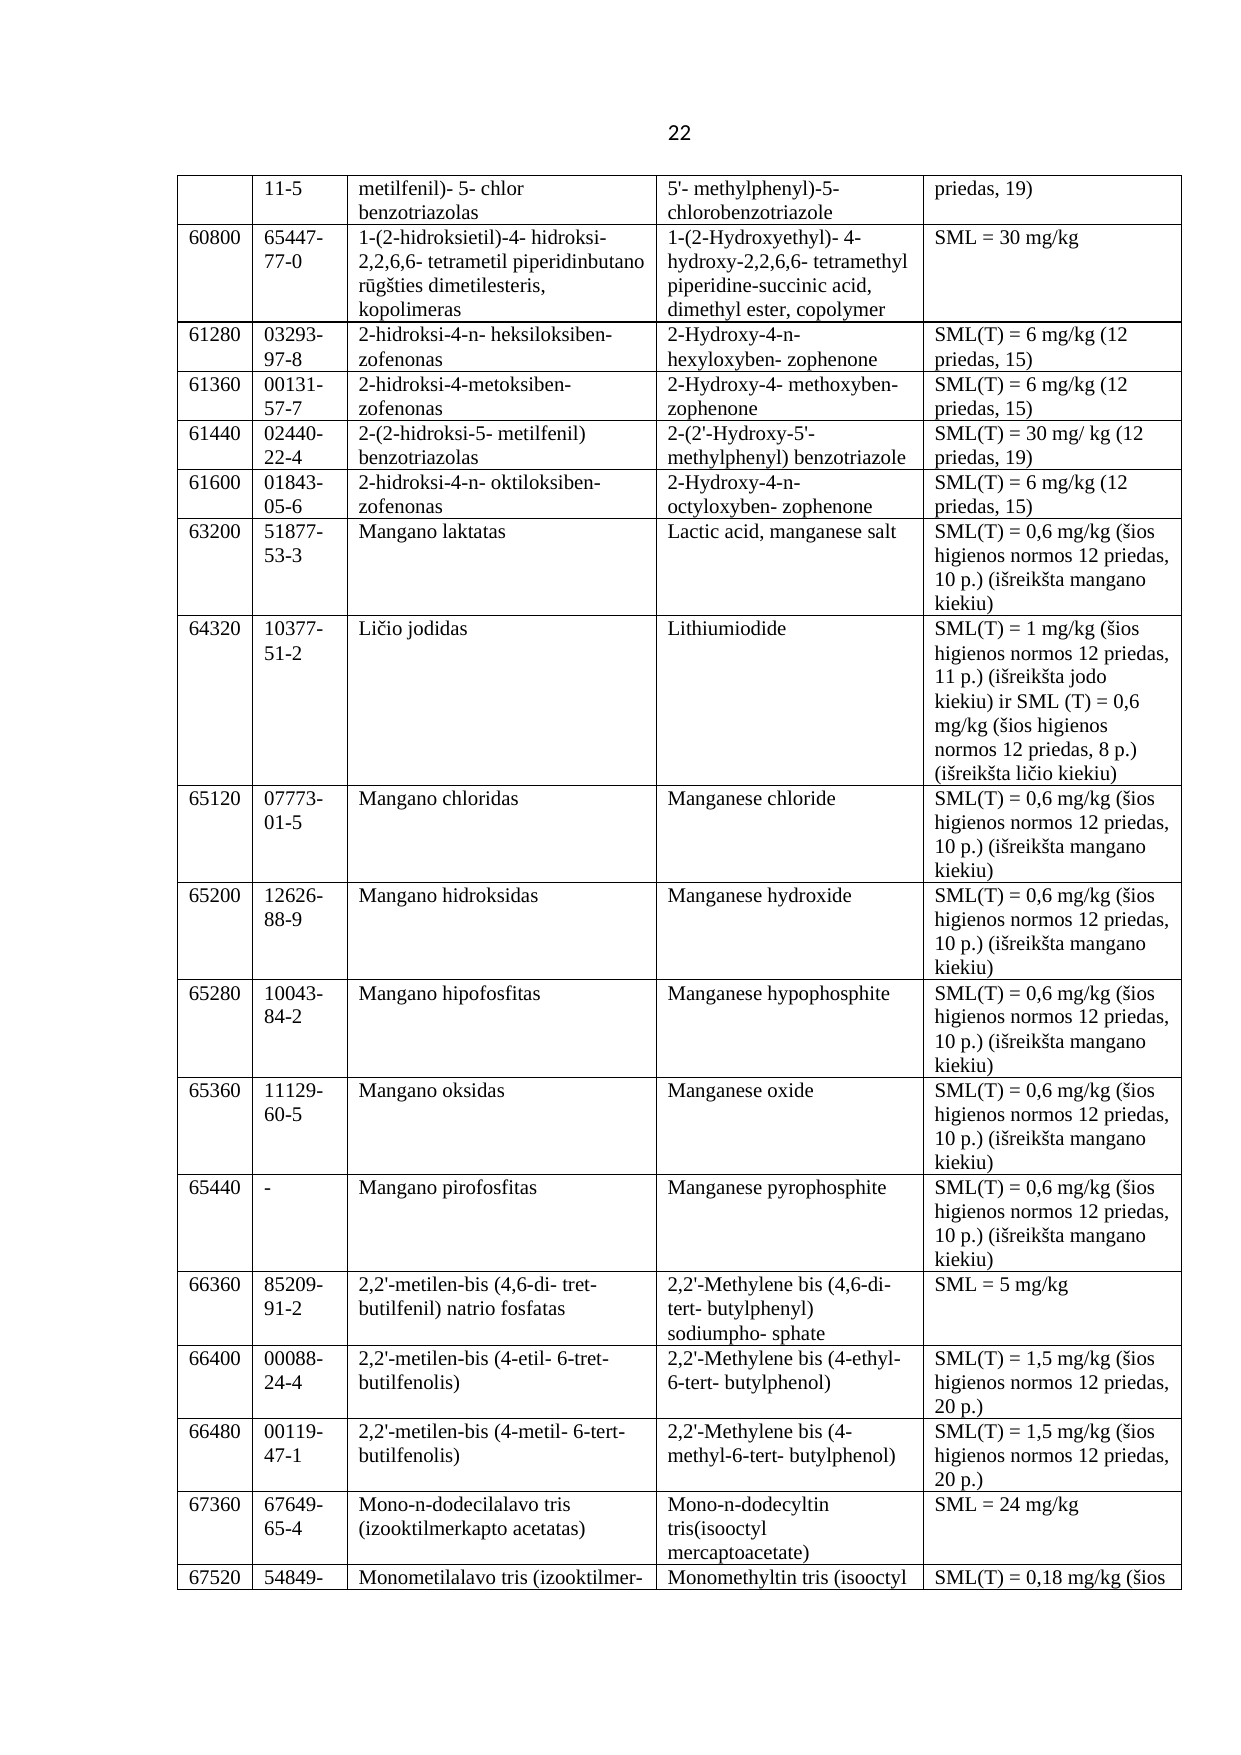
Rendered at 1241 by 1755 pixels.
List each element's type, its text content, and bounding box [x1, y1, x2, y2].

table_cell 11129-60-5 [253, 1078, 347, 1174]
table_cell 2,2'-metilen-bis (4,6-di- tret-butilfenil) natrio fosfatas [348, 1272, 656, 1344]
table_cell 2,2'-metilen-bis (4-metil- 6-tert-butilfenolis) [348, 1419, 656, 1491]
table_cell SML(T) = 1,5 mg/kg (šios higienos normos 12 priedas, 20 p.) [924, 1419, 1181, 1491]
table_cell Mono-n-dodecyltin tris(isooctyl mercaptoacetate) [657, 1492, 923, 1564]
table_cell 51877-53-3 [253, 519, 347, 615]
table_cell - [253, 1175, 347, 1271]
table_cell SML(T) = 0,6 mg/kg (šios higienos normos 12 priedas, 10 p.) (išreikšta mangano kiekiu) [924, 980, 1181, 1077]
table_cell 1-(2-Hydroxyethyl)- 4-hydroxy-2,2,6,6- tetramethyl piperidine-succinic acid, dimethyl ester, copolymer [657, 225, 923, 321]
table_cell Manganese pyrophosphite [657, 1175, 923, 1271]
table_cell SML = 30 mg/kg [924, 225, 1181, 321]
table_cell Manganese hypophosphite [657, 980, 923, 1077]
table_cell 2-Hydroxy-4-n- octyloxyben- zophenone [657, 470, 923, 518]
table_cell Mangano hidroksidas [348, 883, 656, 979]
table_cell 60800 [178, 225, 252, 321]
table_cell 2,2'-Methylene bis (4-methyl-6-tert- butylphenol) [657, 1419, 923, 1491]
table_cell 66480 [178, 1419, 252, 1491]
table_cell 10377-51-2 [253, 616, 347, 785]
table_cell 66360 [178, 1272, 252, 1344]
table_cell Mangano pirofosfitas [348, 1175, 656, 1271]
table_cell Mangano chloridas [348, 786, 656, 882]
table_cell 85209-91-2 [253, 1272, 347, 1344]
table_cell Ličio jodidas [348, 616, 656, 785]
table_cell 2-(2-hidroksi-5- metilfenil) benzotriazolas [348, 421, 656, 469]
table_cell priedas, 19) [924, 176, 1181, 224]
table_cell SML(T) = 30 mg/ kg (12 priedas, 19) [924, 421, 1181, 469]
table_cell SML(T) = 0,6 mg/kg (šios higienos normos 12 priedas, 10 p.) (išreikšta mangano kiekiu) [924, 519, 1181, 615]
table_cell 63200 [178, 519, 252, 615]
table_cell 65280 [178, 980, 252, 1077]
table_cell 2-Hydroxy-4-n- hexyloxyben- zophenone [657, 323, 923, 371]
table_cell SML = 5 mg/kg [924, 1272, 1181, 1344]
table_cell 67360 [178, 1492, 252, 1564]
table_cell 00088-24-4 [253, 1346, 347, 1418]
table_cell 2-Hydroxy-4- methoxyben- zophenone [657, 372, 923, 420]
table_cell 65447-77-0 [253, 225, 347, 321]
table_cell 2-hidroksi-4-n- heksiloksiben- zofenonas [348, 323, 656, 371]
table_cell Mangano laktatas [348, 519, 656, 615]
table_cell 10043-84-2 [253, 980, 347, 1077]
table_cell SML(T) = 0,6 mg/kg (šios higienos normos 12 priedas, 10 p.) (išreikšta mangano kiekiu) [924, 786, 1181, 882]
table_cell 07773-01-5 [253, 786, 347, 882]
table_cell Mangano oksidas [348, 1078, 656, 1174]
table_cell SML(T) = 1 mg/kg (šios higienos normos 12 priedas, 11 p.) (išreikšta jodo kiekiu) ir SML (T) = 0,6 mg/kg (šios higienos normos 12 priedas, 8 p.) (išreikšta ličio kiekiu) [924, 616, 1181, 785]
table_cell Manganese oxide [657, 1078, 923, 1174]
table_cell SML(T) = 0,18 mg/kg (šios [924, 1565, 1181, 1589]
table_cell 54849- [253, 1565, 347, 1589]
table_cell 02440-22-4 [253, 421, 347, 469]
table_cell 64320 [178, 616, 252, 785]
table_cell 65200 [178, 883, 252, 979]
table_cell 61360 [178, 372, 252, 420]
table_cell Manganese chloride [657, 786, 923, 882]
table_cell 1-(2-hidroksietil)-4- hidroksi-2,2,6,6- tetrametil piperidinbutano rūgšties dimetilesteris, kopolimeras [348, 225, 656, 321]
table_cell SML(T) = 1,5 mg/kg (šios higienos normos 12 priedas, 20 p.) [924, 1346, 1181, 1418]
table_cell 5'- methylphenyl)-5- chlorobenzotriazole [657, 176, 923, 224]
table_cell 12626-88-9 [253, 883, 347, 979]
table_cell metilfenil)- 5- chlor benzotriazolas [348, 176, 656, 224]
table_cell 03293-97-8 [253, 323, 347, 371]
table_cell [178, 176, 252, 224]
table_cell Monometilalavo tris (izooktilmer- [348, 1565, 656, 1589]
table_cell 65440 [178, 1175, 252, 1271]
table_cell 61600 [178, 470, 252, 518]
table_cell 66400 [178, 1346, 252, 1418]
table_cell Lactic acid, manganese salt [657, 519, 923, 615]
table_cell SML(T) = 6 mg/kg (12 priedas, 15) [924, 470, 1181, 518]
table_cell SML(T) = 6 mg/kg (12 priedas, 15) [924, 372, 1181, 420]
table_cell Lithiumiodide [657, 616, 923, 785]
table_cell SML(T) = 0,6 mg/kg (šios higienos normos 12 priedas, 10 p.) (išreikšta mangano kiekiu) [924, 1175, 1181, 1271]
table_cell 65120 [178, 786, 252, 882]
table_cell 2,2'-Methylene bis (4-ethyl-6-tert- butylphenol) [657, 1346, 923, 1418]
table_cell 2-(2'-Hydroxy-5'- methylphenyl) benzotriazole [657, 421, 923, 469]
table_cell SML = 24 mg/kg [924, 1492, 1181, 1564]
table_cell 61440 [178, 421, 252, 469]
table_cell SML(T) = 0,6 mg/kg (šios higienos normos 12 priedas, 10 p.) (išreikšta mangano kiekiu) [924, 883, 1181, 979]
table_cell Manganese hydroxide [657, 883, 923, 979]
table_cell Mono-n-dodecilalavo tris (izooktilmerkapto acetatas) [348, 1492, 656, 1564]
table_cell 67520 [178, 1565, 252, 1589]
table_cell 2-hidroksi-4-metoksiben- zofenonas [348, 372, 656, 420]
table_cell 00119-47-1 [253, 1419, 347, 1491]
table_cell 2-hidroksi-4-n- oktiloksiben- zofenonas [348, 470, 656, 518]
table_cell 61280 [178, 323, 252, 371]
table_cell SML(T) = 0,6 mg/kg (šios higienos normos 12 priedas, 10 p.) (išreikšta mangano kiekiu) [924, 1078, 1181, 1174]
table_cell 65360 [178, 1078, 252, 1174]
table_cell 00131-57-7 [253, 372, 347, 420]
table_cell Mangano hipofosfitas [348, 980, 656, 1077]
table_cell Monomethyltin tris (isooctyl [657, 1565, 923, 1589]
table_cell 2,2'-metilen-bis (4-etil- 6-tret-butilfenolis) [348, 1346, 656, 1418]
table_cell 11-5 [253, 176, 347, 224]
table_cell 2,2'-Methylene bis (4,6-di-tert- butylphenyl) sodiumpho- sphate [657, 1272, 923, 1344]
table_cell 01843-05-6 [253, 470, 347, 518]
table_cell 67649-65-4 [253, 1492, 347, 1564]
table_cell SML(T) = 6 mg/kg (12 priedas, 15) [924, 323, 1181, 371]
